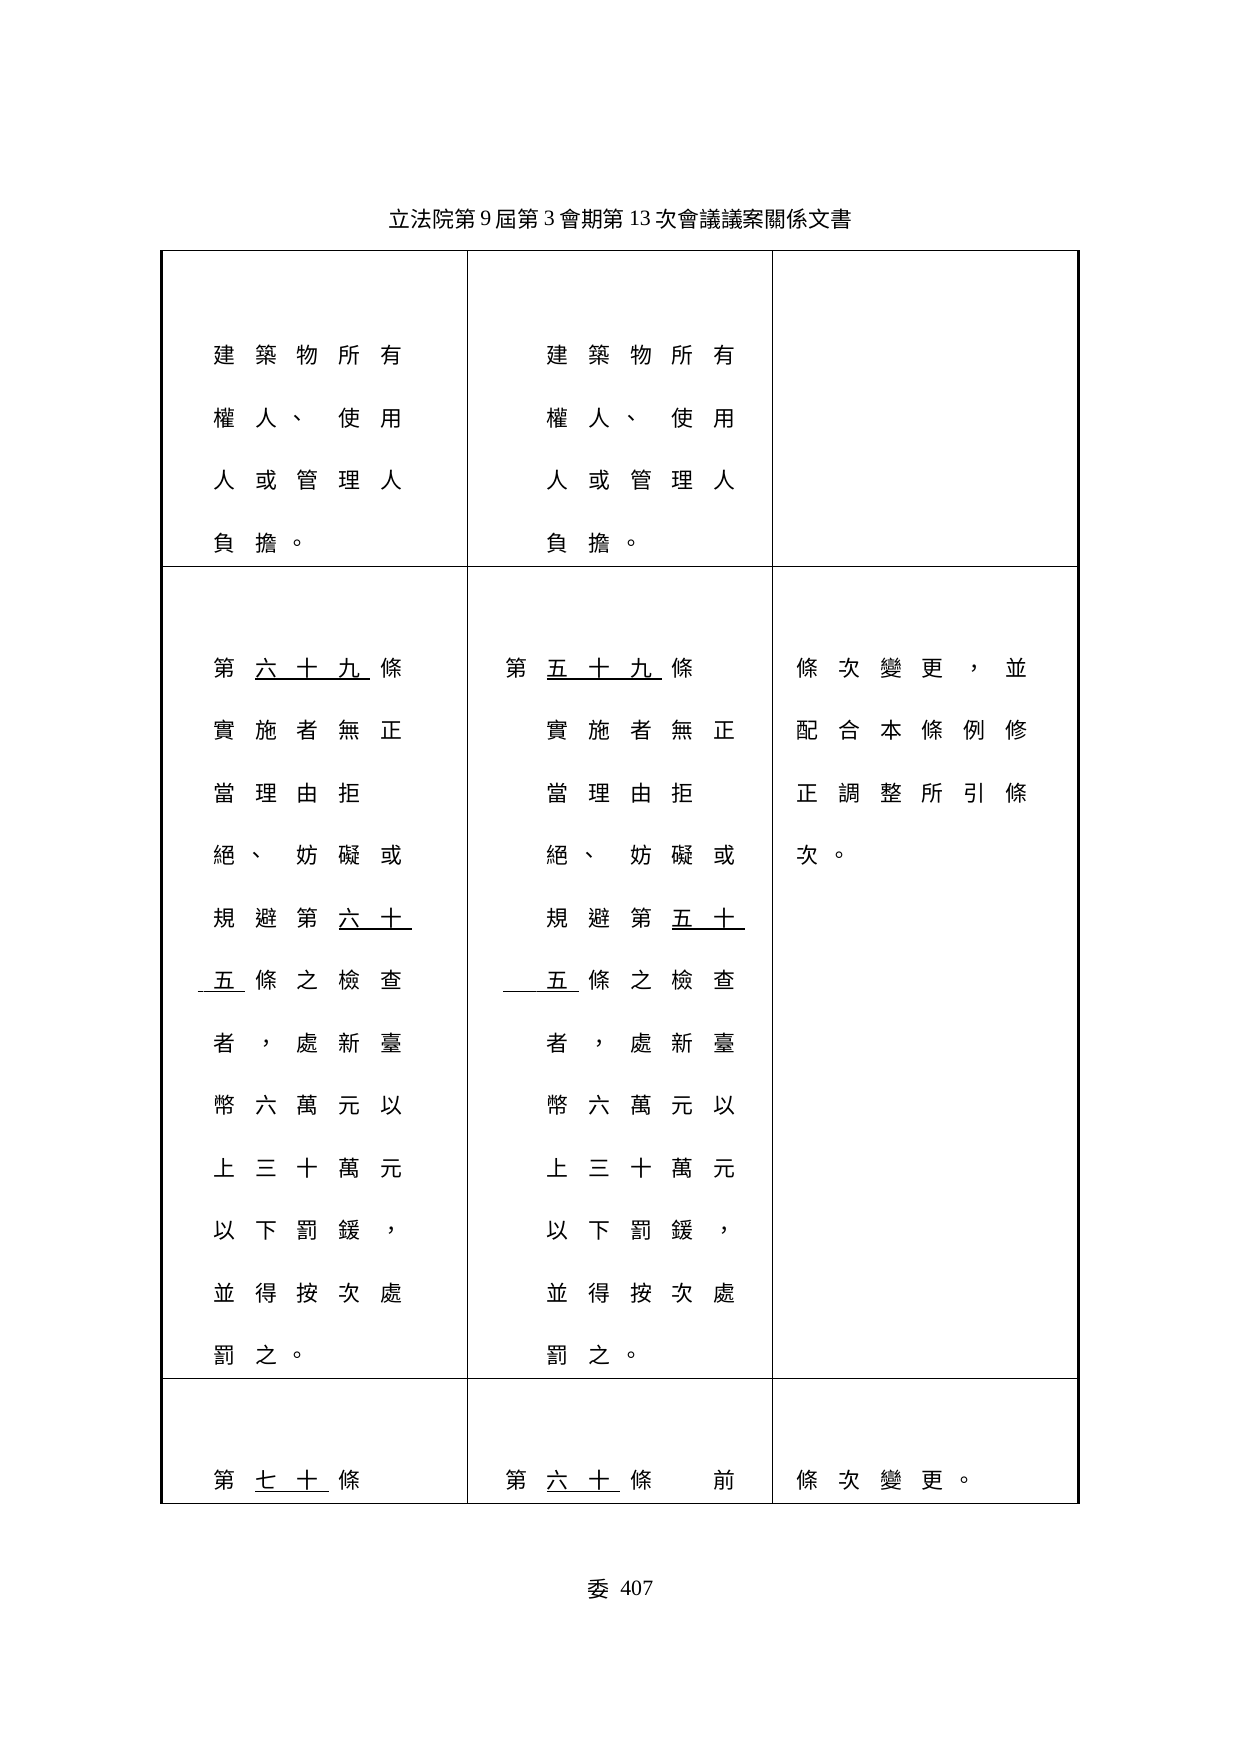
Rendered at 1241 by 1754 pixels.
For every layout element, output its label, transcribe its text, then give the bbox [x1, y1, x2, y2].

table_cell 條次變更。 [773, 1379, 1077, 1503]
table_cell 建築物所有權人、使用人或管理人負擔。 [163, 251, 467, 566]
table_cell 建築物所有權人、使用人或管理人負擔。 [468, 251, 772, 566]
table_cell 第六十條 前 [468, 1379, 772, 1503]
table_cell 第六十九條 實施者無正當理由拒絕、妨礙或規避第六十五條之檢查者，處新臺幣六萬元以上三十萬元以下罰鍰，並得按次處罰之。 [163, 567, 467, 1378]
table_cell 第七十條 [163, 1379, 467, 1503]
table_cell [773, 251, 1077, 566]
table_cell 條次變更，並配合本條例修正調整所引條次。 [773, 567, 1077, 1378]
table_cell 第五十九條 實施者無正當理由拒絕、妨礙或規避第五十五條之檢查者，處新臺幣六萬元以上三十萬元以下罰鍰，並得按次處罰之。 [468, 567, 772, 1378]
